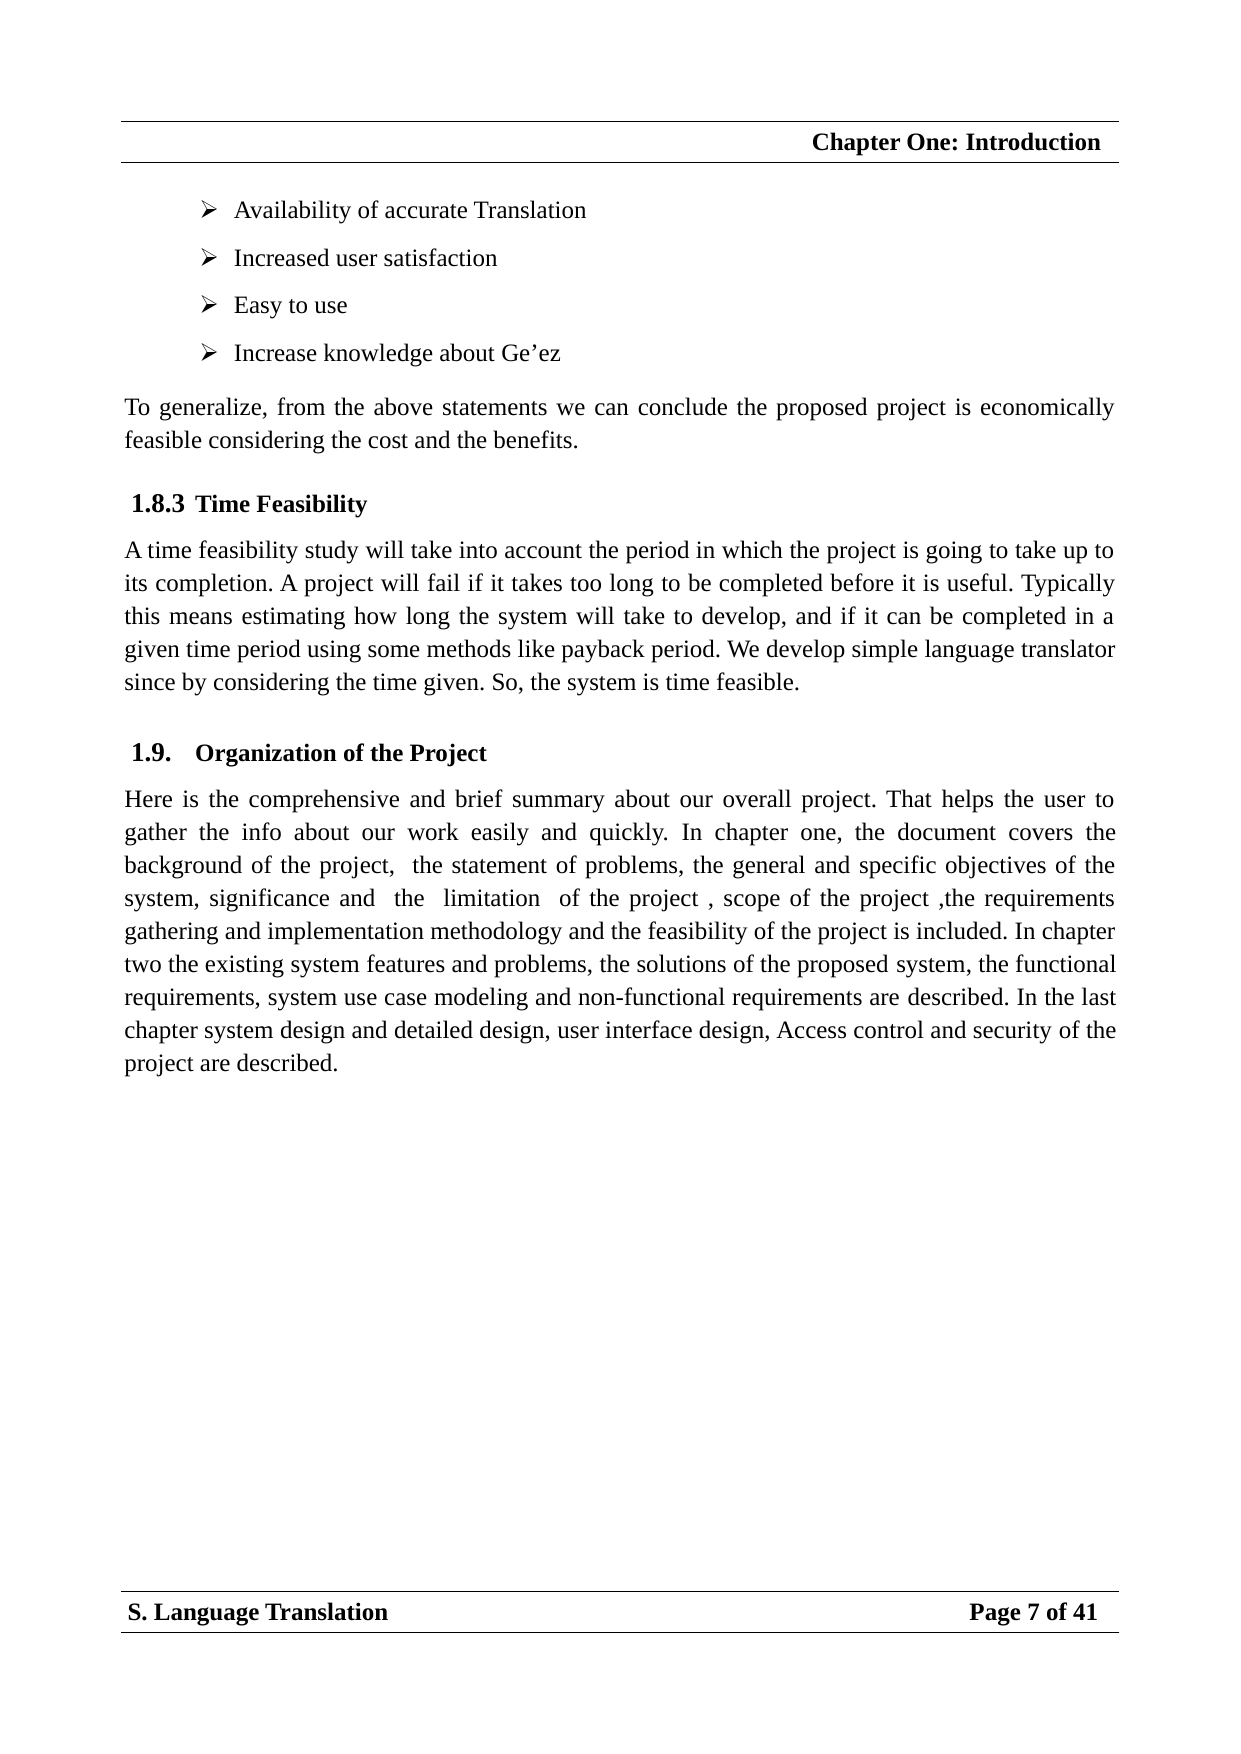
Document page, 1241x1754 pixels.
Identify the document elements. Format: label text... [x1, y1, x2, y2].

subtitle Organization of the Project [121, 733, 1119, 767]
text Here is the comprehensive and brief summary about our overall project. That helps the user to gather the info about our work easily and quickly. In chapter one, the document covers the background of the project, the statement of problems, the general and specific objectives of the system, significance and the limitation of the project , scope of the project ,the requirements gathering and implementation methodology and the feasibility of the project is included. In chapter two the existing system features and problems, the solutions of the proposed system, the functional requirements, system use case modeling and non-functional requirements are described. In the last chapter system design and detailed design, user interface design, Access control and security of the project are described. [121, 781, 1119, 1077]
text To generalize, from the above statements we can conclude the proposed project is economically feasible considering the cost and the benefits. [121, 389, 1119, 453]
text A time feasibility study will take into account the period in which the project is going to take up to its completion. A project will fail if it takes too long to be completed before it is useful. Typically this means estimating how long the system will take to develop, and if it can be completed in a given time period using some methods like payback period. We develop simple language translator since by considering the time given. So, the system is time feasible. [121, 532, 1119, 696]
list Increase knowledge about Ge’ez [196, 335, 1119, 370]
list Availability of accurate Translation [196, 192, 1119, 224]
list Increased user satisfaction [196, 240, 1119, 272]
subtitle Time Feasibility [121, 484, 1119, 518]
list Easy to use [196, 287, 1119, 319]
